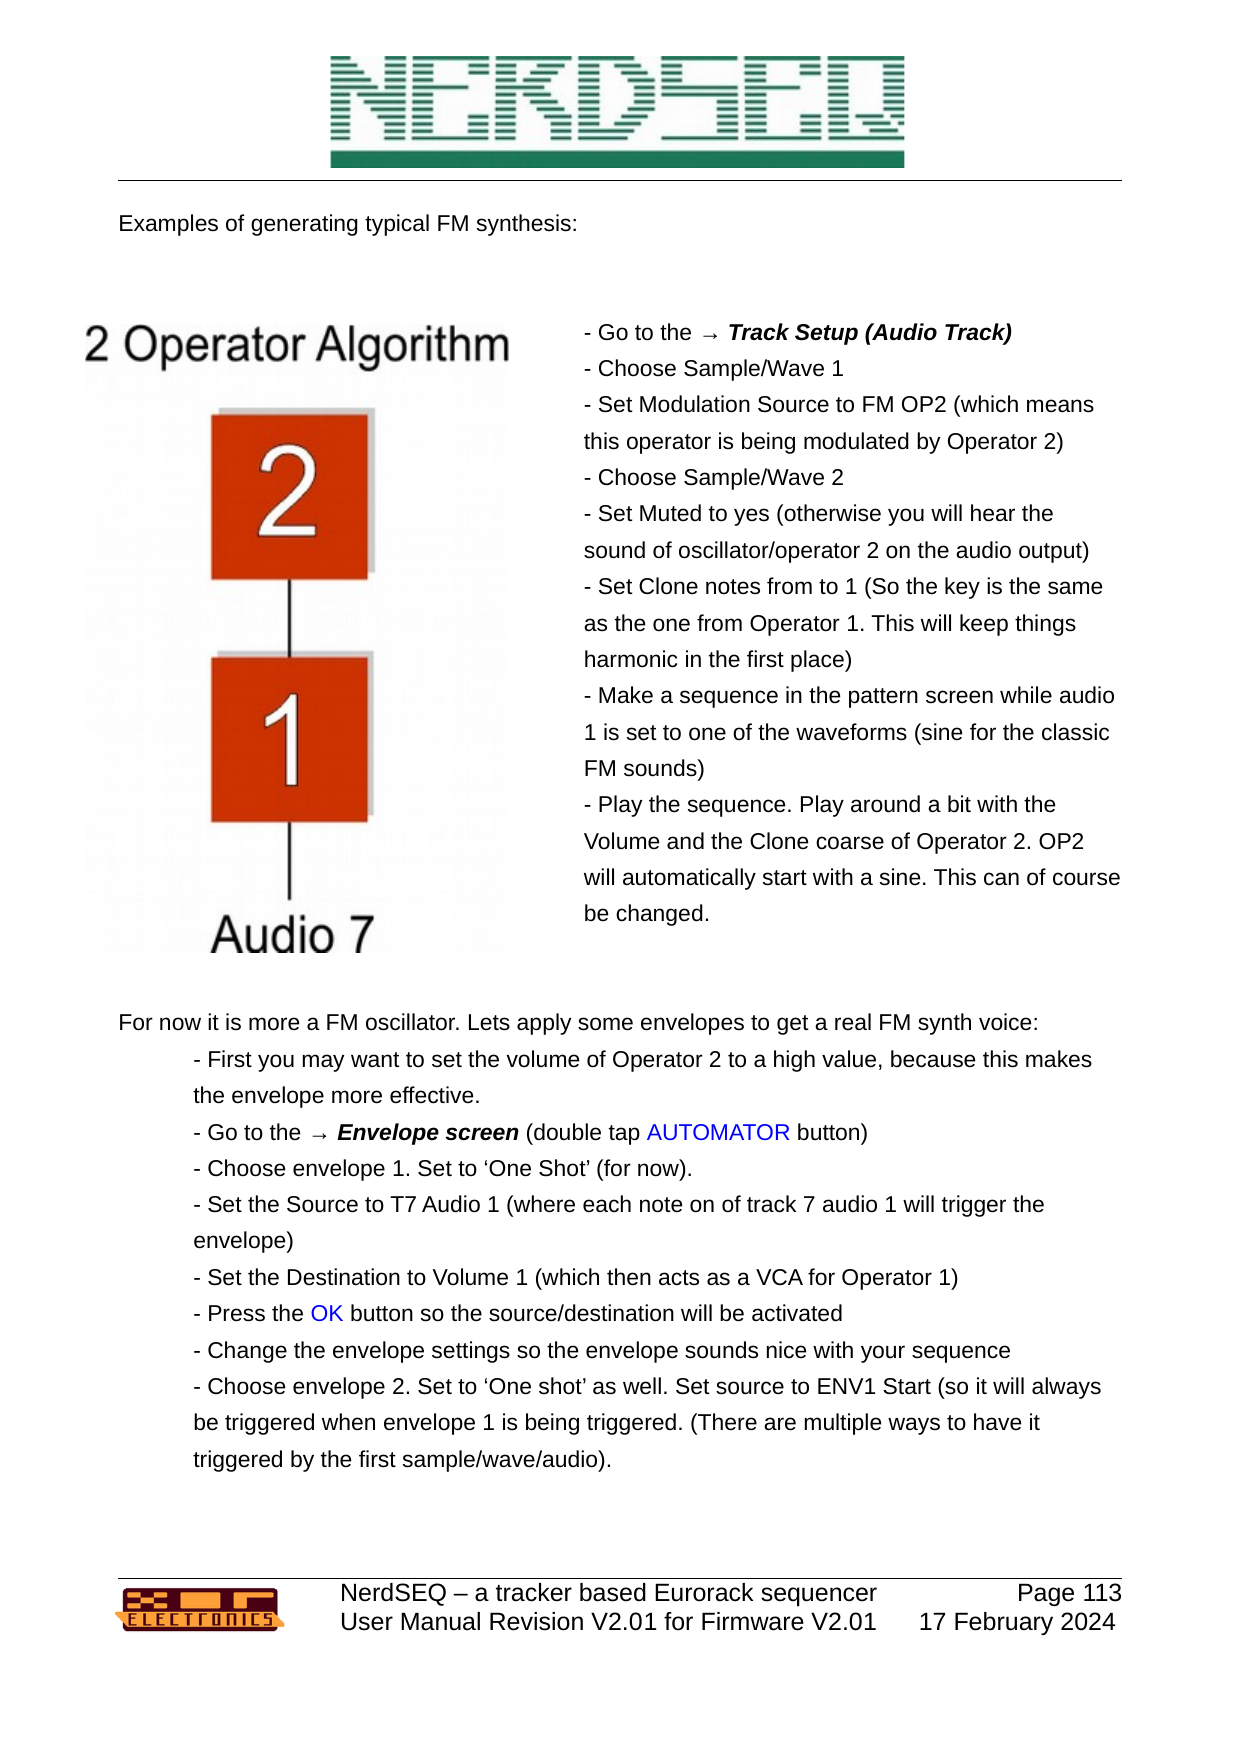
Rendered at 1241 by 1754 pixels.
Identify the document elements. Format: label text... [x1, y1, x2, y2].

picture [330, 56, 905, 168]
text - Choose envelope 1. Set to ‘One Shot’ (for now). [193, 1155, 1122, 1181]
text - Choose envelope 2. Set to ‘One shot’ as well. Set source to ENV1 Start (so it will always be triggered when envelope 1 is being triggered. (There are multiple ways to have it triggered by the first sample/wave/audio). [193, 1373, 1122, 1472]
picture [85, 324, 509, 953]
picture [115, 1584, 285, 1634]
text - Set the Source to T7 Audio 1 (where each note on of track 7 audio 1 will trigger the envelope) [193, 1191, 1122, 1254]
text - Set Clone notes from to 1 (So the key is the same as the one from Operator 1. This will keep things harmonic in the first place) [509, 573, 1122, 672]
text - Choose Sample/Wave 2 [509, 464, 1122, 490]
text - Go to the → Track Setup (Audio Track) [193, 319, 1122, 345]
text - Change the envelope settings so the envelope sounds nice with your sequence [193, 1337, 1122, 1363]
text - Press the OK button so the source/destination will be activated [193, 1300, 1122, 1327]
text - Go to the → Envelope screen (double tap AUTOMATOR button) [193, 1118, 1122, 1145]
text - Set the Destination to Volume 1 (which then acts as a VCA for Operator 1) [193, 1264, 1122, 1290]
text For now it is more a FM oscillator. Lets apply some envelopes to get a real FM synth voice: [118, 1009, 1122, 1036]
text Examples of generating typical FM synthesis: [118, 209, 1122, 236]
text - Choose Sample/Wave 1 [509, 355, 1122, 381]
text - Play the sequence. Play around a bit with the Volume and the Clone coarse of Operator 2. OP2 will automatically start with a sine. This can of course be changed. [509, 791, 1122, 927]
text - Set Modulation Source to FM OP2 (which means this operator is being modulated by Operator 2) [509, 391, 1122, 454]
text - Make a sequence in the pattern screen while audio 1 is set to one of the waveforms (sine for the classic FM sounds) [509, 682, 1122, 781]
text - First you may want to set the volume of Operator 2 to a high value, because this makes the envelope more effective. [193, 1046, 1122, 1108]
text - Set Muted to yes (otherwise you will hear the sound of oscillator/operator 2 on the audio output) [509, 500, 1122, 563]
